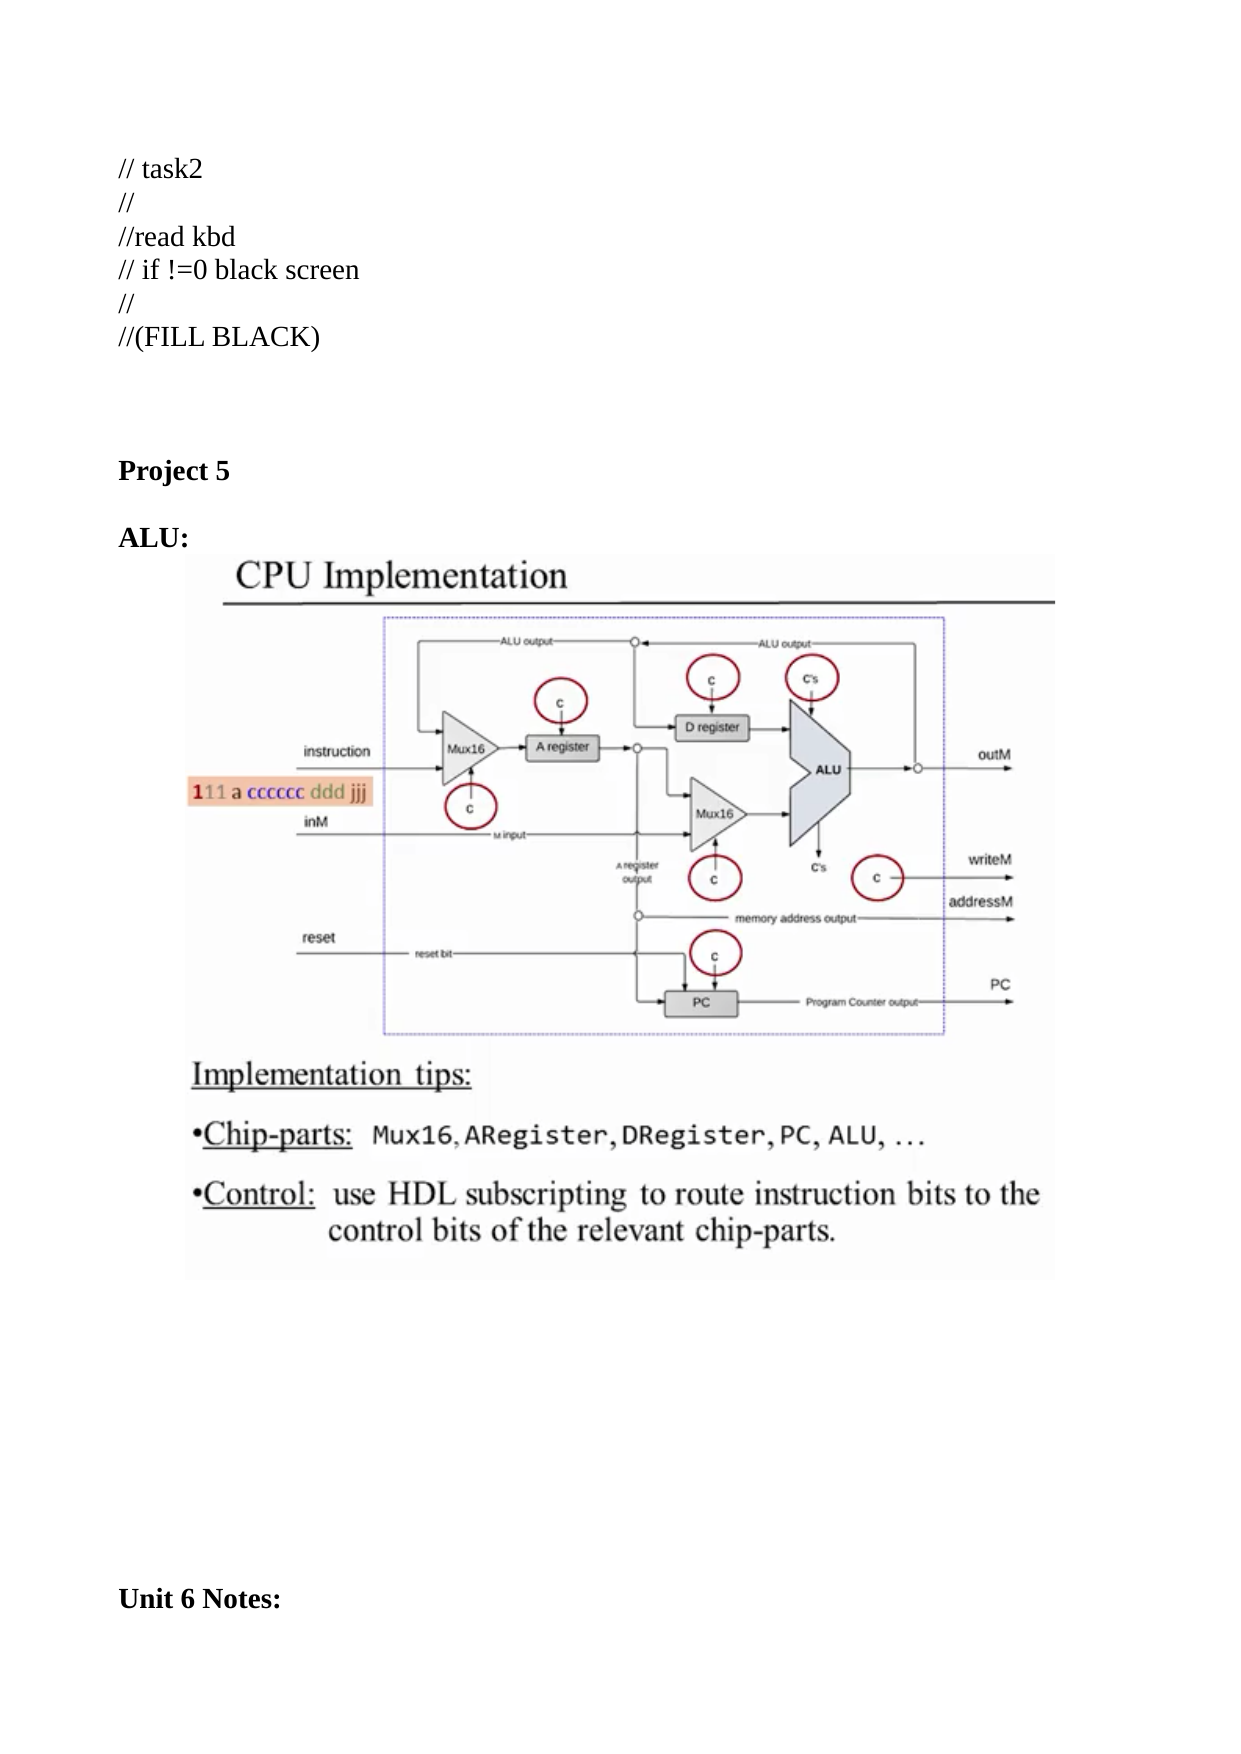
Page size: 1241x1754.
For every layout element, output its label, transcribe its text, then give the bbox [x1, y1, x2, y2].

text ALU: [118, 521, 1122, 554]
text Project 5 [118, 453, 1122, 487]
text //(FILL BLACK) [118, 319, 1122, 353]
text // if !=0 black screen [118, 252, 1122, 286]
text // [118, 185, 1122, 219]
text // task2 [118, 152, 1122, 185]
text //read kbd [118, 219, 1122, 252]
text Unit 6 Notes: [118, 1581, 1122, 1615]
text // [118, 286, 1122, 319]
